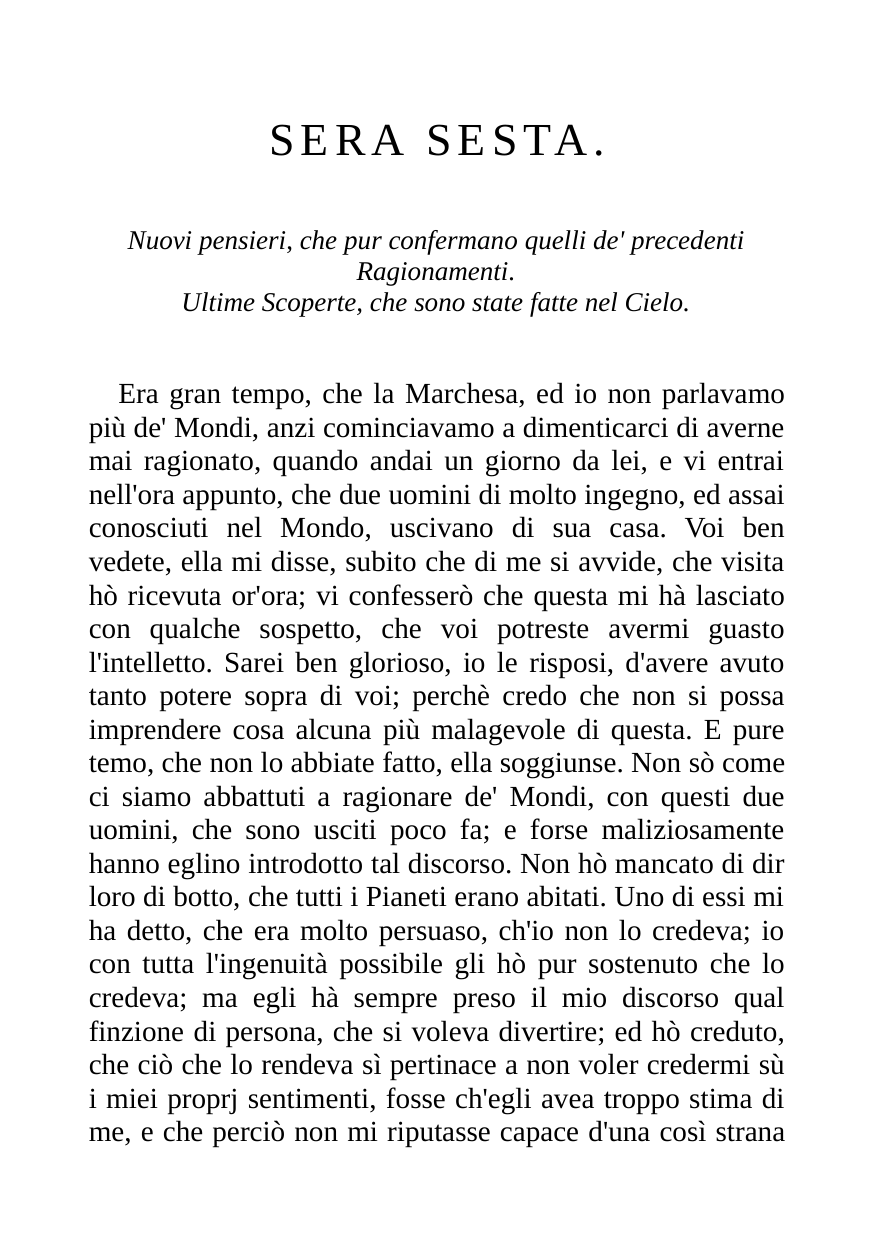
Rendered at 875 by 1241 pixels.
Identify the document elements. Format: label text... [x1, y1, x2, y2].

text Era gran tempo, che la Marchesa, ed io non parlavamo più de' Mondi, anzi cominciavamo a dimenticarci di averne mai ragionato, quando andai un giorno da lei, e vi entrai nell'ora appunto, che due uomini di molto ingegno, ed assai conosciuti nel Mondo, uscivano di sua casa. Voi ben vedete, ella mi disse, subito che di me si avvide, che visita hò ricevuta or'ora; vi confesserò che questa mi hà lasciato con qualche sospetto, che voi potreste avermi guasto l'intelletto. Sarei ben glorioso, io le risposi, d'avere avuto tanto potere sopra di voi; perchè credo che non si possa imprendere cosa alcuna più malagevole di questa. E pure temo, che non lo abbiate fatto, ella soggiunse. Non sò come ci siamo abbattuti a ragionare de' Mondi, con questi due uomini, che sono usciti poco fa; e forse maliziosamente hanno eglino introdotto tal discorso. Non hò mancato di dir loro di botto, che tutti i Pianeti erano abitati. Uno di essi mi ha detto, che era molto persuaso, ch'io non lo credeva; io con tutta l'ingenuità possibile gli hò pur sostenuto che lo credeva; ma egli hà sempre preso il mio discorso qual finzione di persona, che si voleva divertire; ed hò creduto, che ciò che lo rendeva sì pertinace a non voler credermi sù i miei proprj sentimenti, fosse ch'egli avea troppo stima di me, e che perciò non mi riputasse capace d'una così strana [88, 376, 786, 1148]
subtitle SERA SESTA. [88, 112, 786, 165]
text Nuovi pensieri, che pur confermano quelli de' precedenti Ragionamenti. Ultime Scoperte, che sono state fatte nel Cielo. [88, 224, 786, 317]
